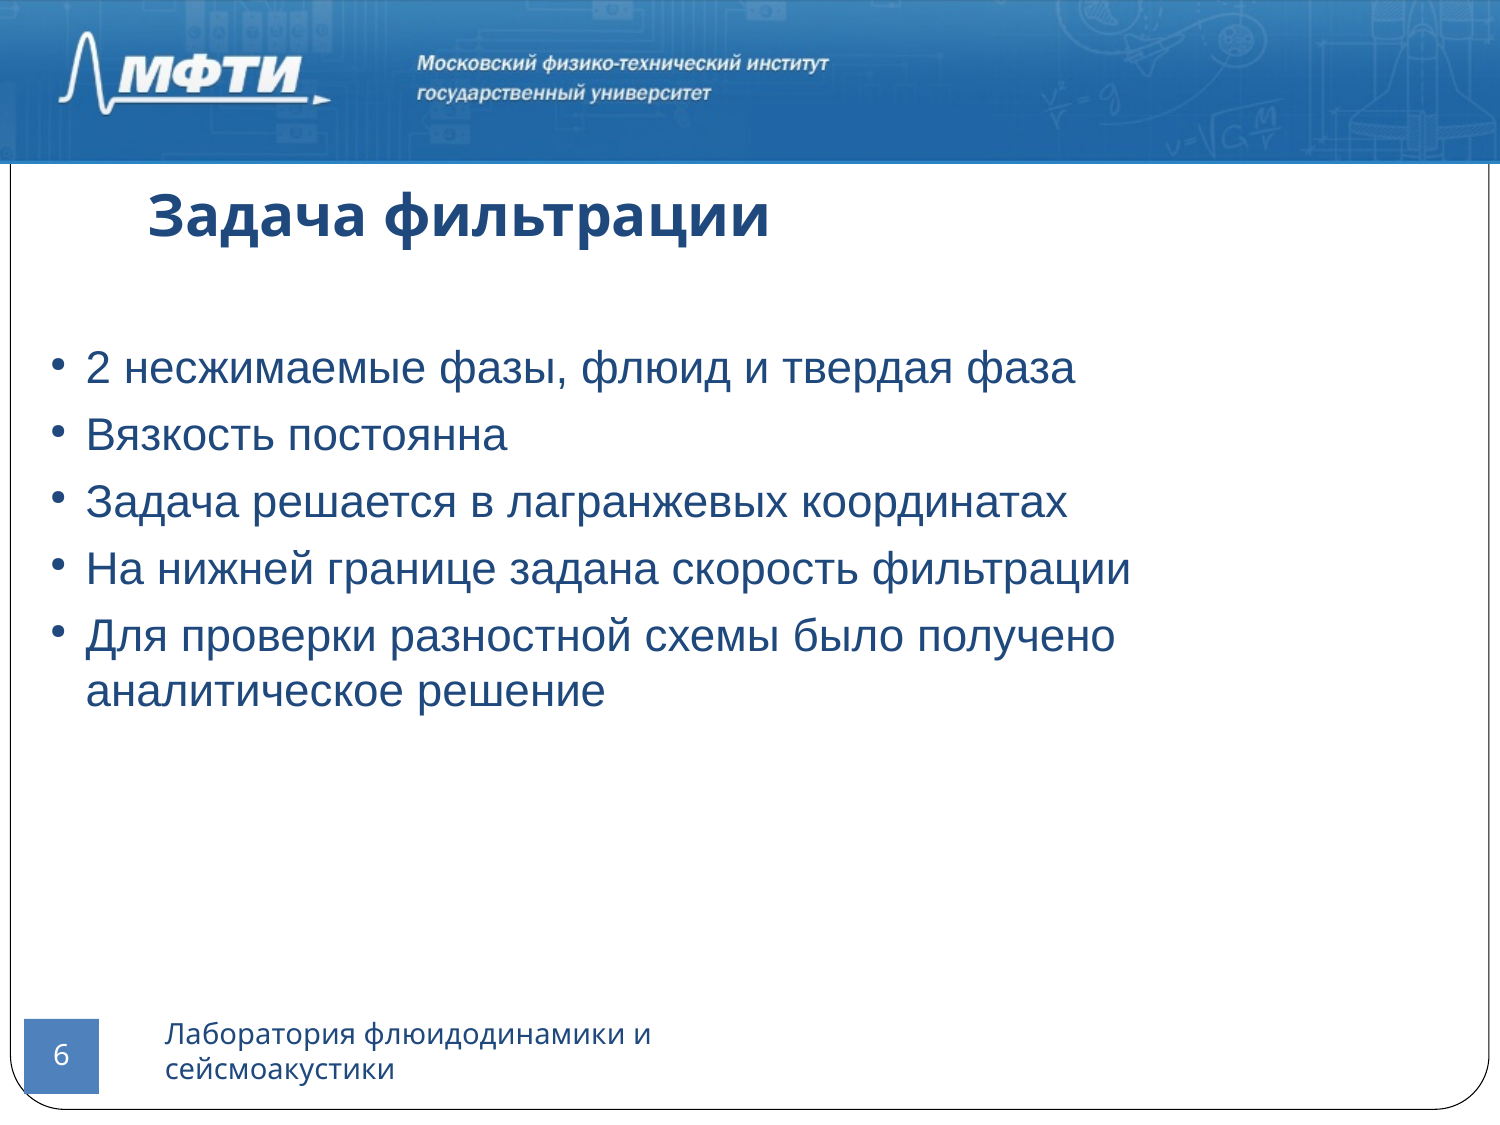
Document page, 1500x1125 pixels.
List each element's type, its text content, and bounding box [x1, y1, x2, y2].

text_box Лаборатория флюидодинамики и сейсмоакустики [150, 1012, 880, 1088]
text_box [24, 1018, 99, 1094]
picture [0, 0, 1500, 164]
text_box Задача фильтрации [147, 160, 1425, 265]
text_box 2 несжимаемые фазы, флюид и твердая фаза Вязкость постоянна Задача решается в лагранжевых координатах На нижней границе задана скорость фильтрации Для проверки разностной схемы было получено аналитическое решение [35, 330, 1359, 842]
